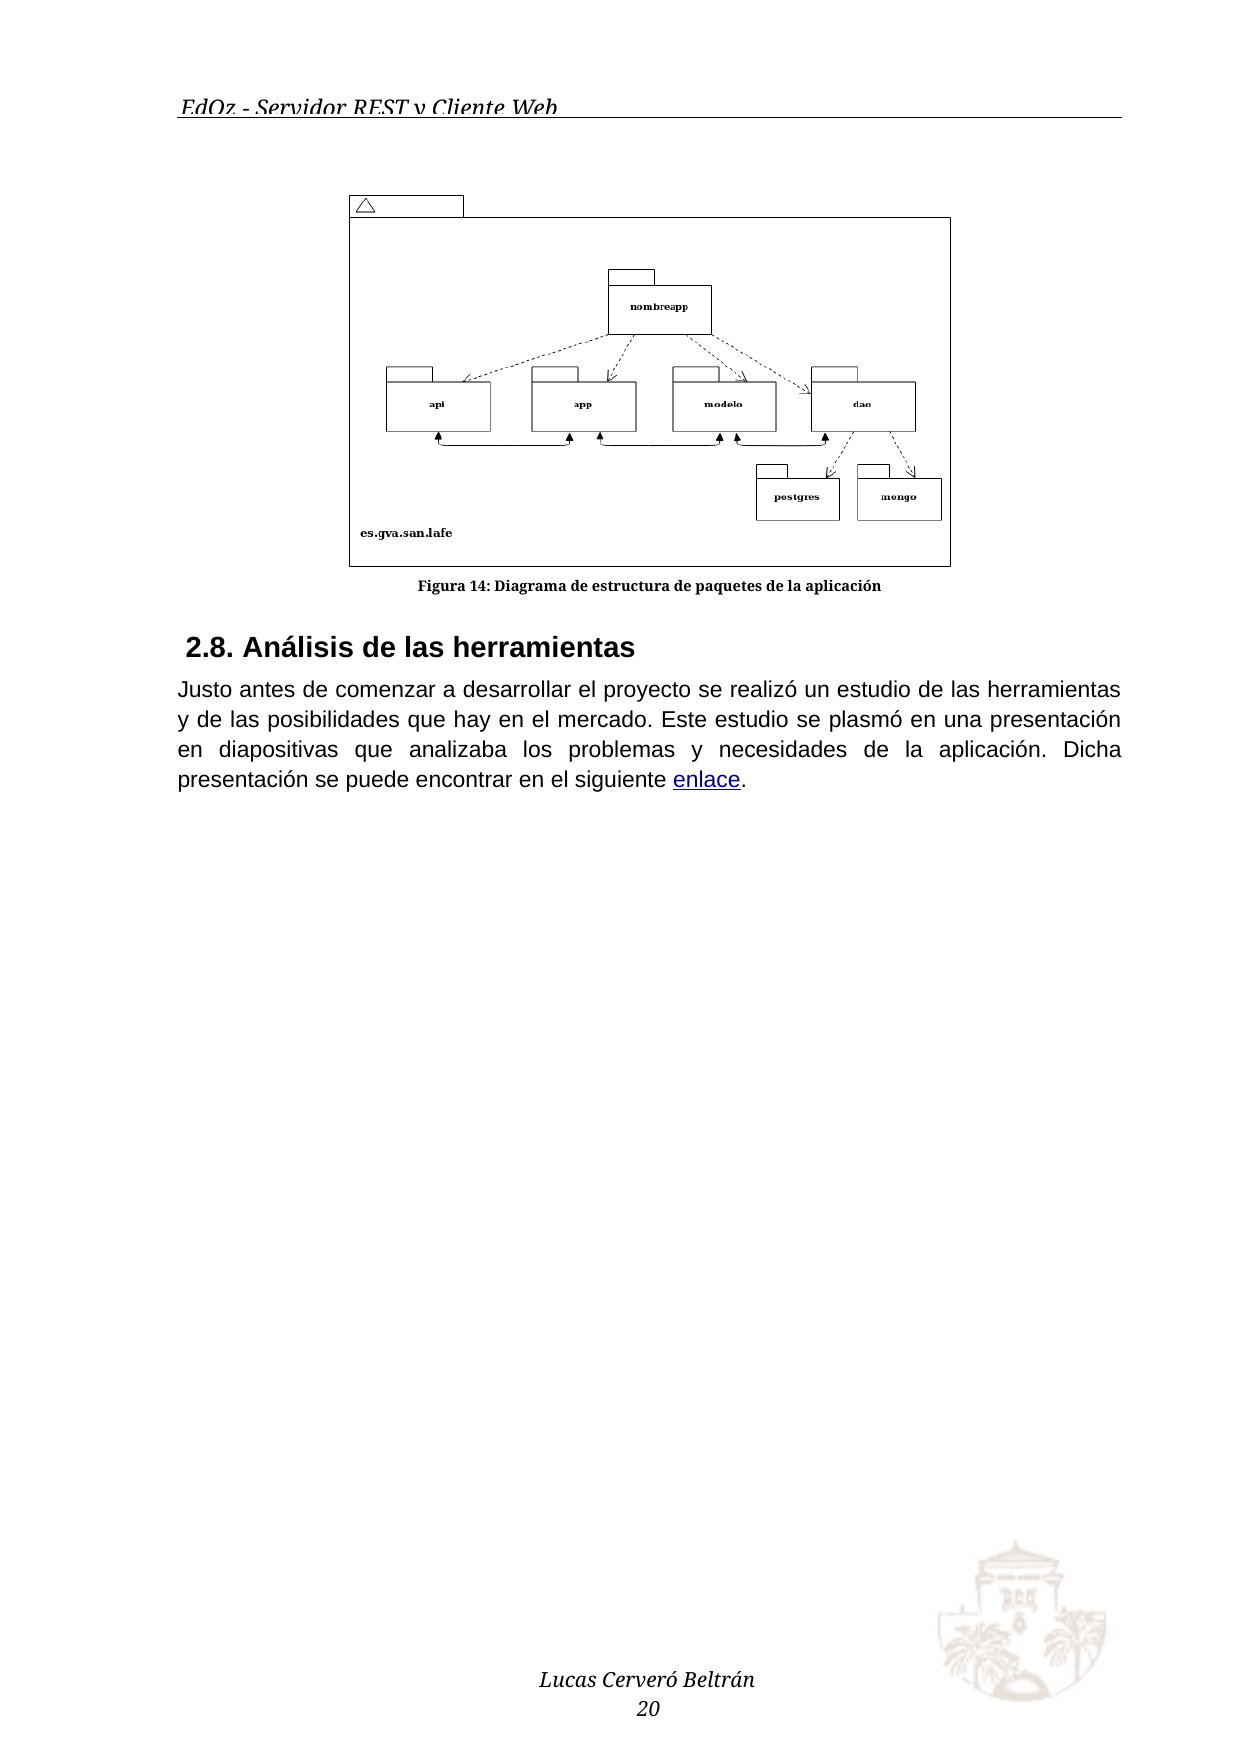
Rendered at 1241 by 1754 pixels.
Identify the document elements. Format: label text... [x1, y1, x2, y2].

picture [343, 189, 956, 572]
text Justo antes de comenzar a desarrollar el proyecto se realizó un estudio de las herramientas y de las posibilidades que hay en el mercado. Este estudio se plasmó en una presentación en diapositivas que analizaba los problemas y necesidades de la aplicación. Dicha presentación se puede encontrar en el siguiente enlace. [177, 676, 1122, 792]
list Análisis de las herramientas [177, 630, 1122, 664]
text Figura 14: Diagrama de estructura de paquetes de la aplicación [343, 572, 956, 595]
